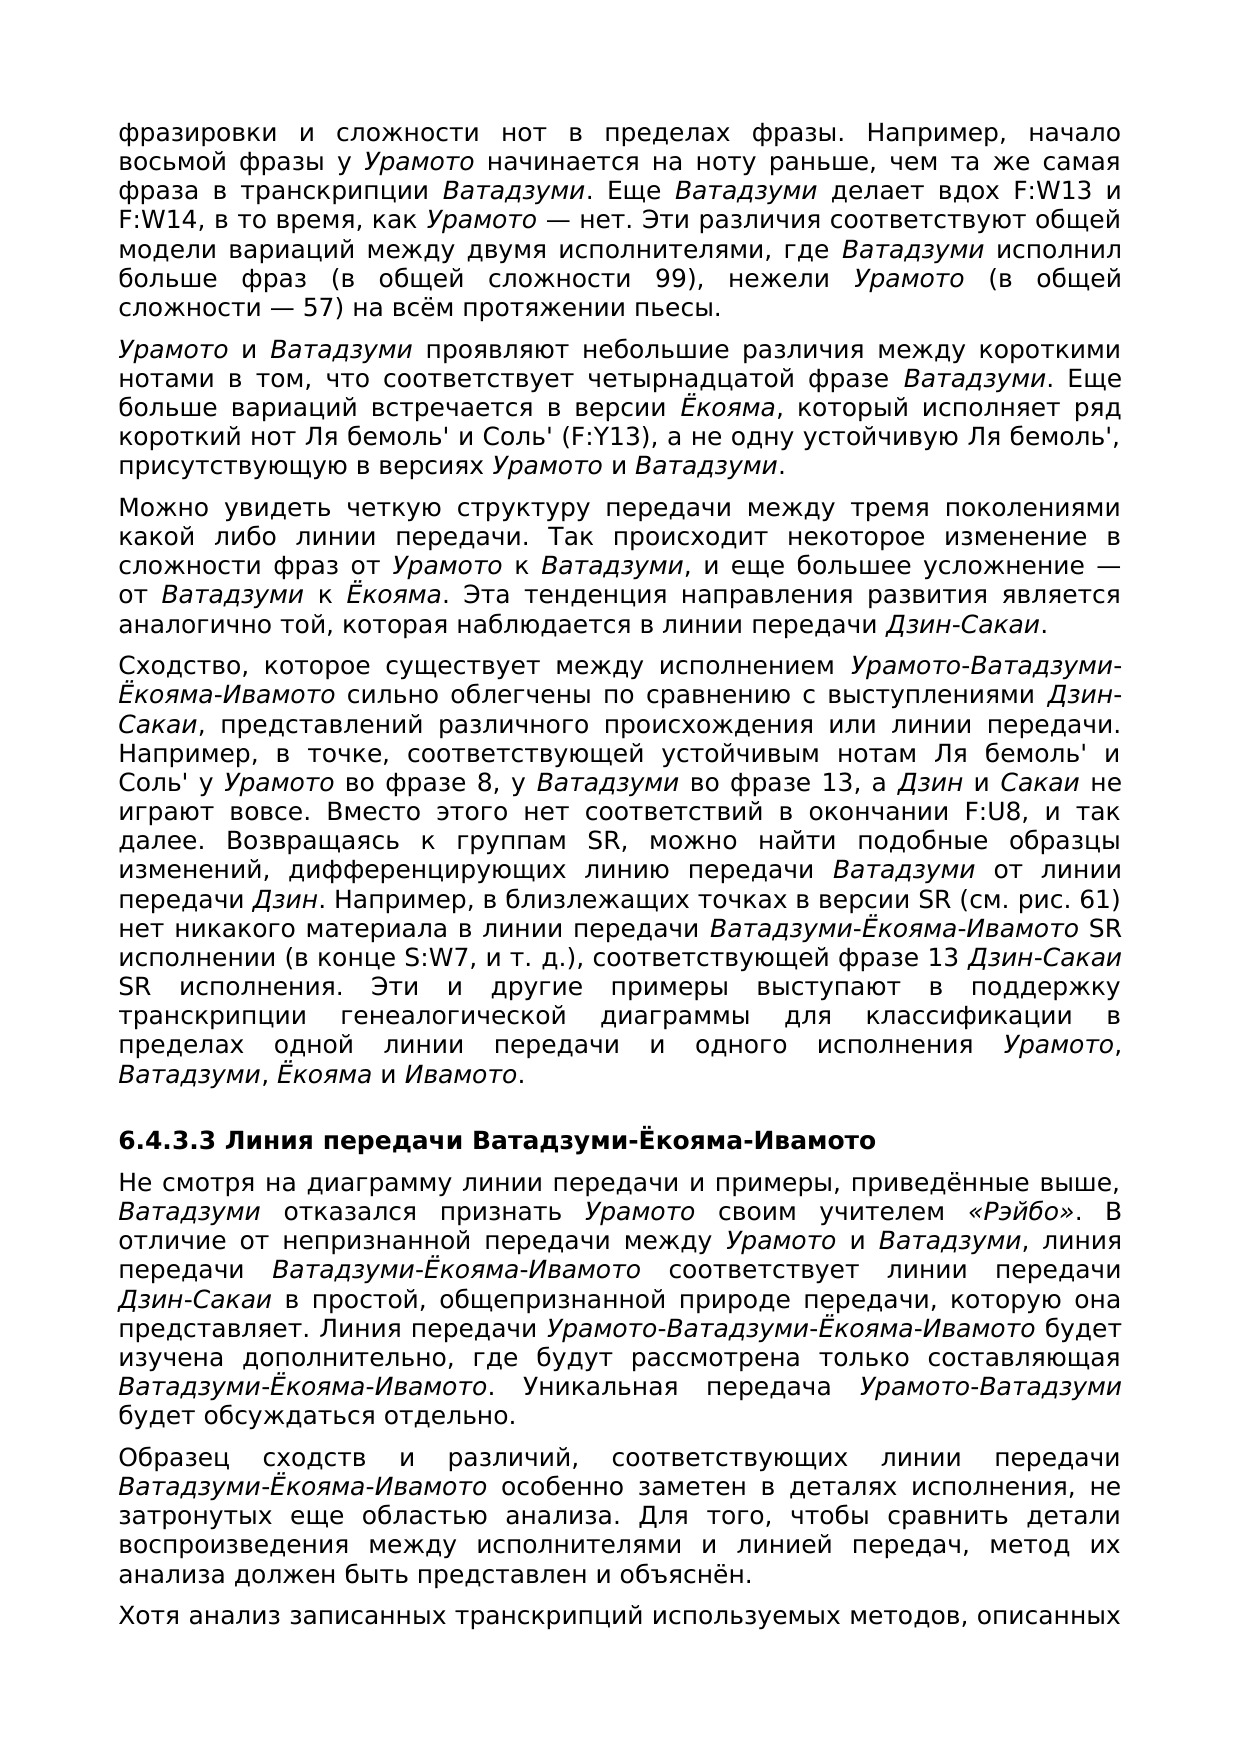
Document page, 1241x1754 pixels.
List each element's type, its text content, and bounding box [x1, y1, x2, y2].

text Сходство, которое существует между исполнением Урамото-Ватадзуми-Ёкояма-Ивамото сильно облегчены по сравнению с выступлениями Дзин-Сакаи, представлений различного происхождения или линии передачи. Например, в точке, соответствующей устойчивым нотам Ля бемоль' и Соль' у Урамото во фразе 8, у Ватадзуми во фразе 13, а Дзин и Сакаи не играют вовсе. Вместо этого нет соответствий в окончании F:U8, и так далее. Возвращаясь к группам SR, можно найти подобные образцы изменений, дифференцирующих линию передачи Ватадзуми от линии передачи Дзин. Например, в близлежащих точках в версии SR (см. рис. 61) нет никакого материала в линии передачи Ватадзуми-Ёкояма-Ивамото SR исполнении (в конце S:W7, и т. д.), соответствующей фразе 13 Дзин-Сакаи SR исполнения. Эти и другие примеры выступают в поддержку транскрипции генеалогической диаграммы для классификации в пределах одной линии передачи и одного исполнения Урамото, Ватадзуми, Ёкояма и Ивамото. [118, 651, 1122, 1089]
text Можно увидеть четкую структуру передачи между тремя поколениями какой либо линии передачи. Так происходит некоторое изменение в сложности фраз от Урамото к Ватадзуми, и еще большее усложнение — от Ватадзуми к Ёкояма. Эта тенденция направления развития является аналогично той, которая наблюдается в линии передачи Дзин-Сакаи. [118, 493, 1122, 639]
subtitle 6.4.3.3 Линия передачи Ватадзуми-Ёкояма-Ивамото [118, 1126, 1122, 1156]
text Образец сходств и различий, соответствующих линии передачи Ватадзуми-Ёкояма-Ивамото особенно заметен в деталях исполнения, не затронутых еще областью анализа. Для того, чтобы сравнить детали воспроизведения между исполнителями и линией передач, метод их анализа должен быть представлен и объяснён. [118, 1443, 1122, 1589]
text Урамото и Ватадзуми проявляют небольшие различия между короткими нотами в том, что соответствует четырнадцатой фразе Ватадзуми. Еще больше вариаций встречается в версии Ёкояма, который исполняет ряд короткий нот Ля бемоль' и Соль' (F:Y13), а не одну устойчивую Ля бемоль', присутствующую в версиях Урамото и Ватадзуми. [118, 335, 1122, 481]
text фразировки и сложности нот в пределах фразы. Например, начало восьмой фразы у Урамото начинается на ноту раньше, чем та же самая фраза в транскрипции Ватадзуми. Еще Ватадзуми делает вдох F:W13 и F:W14, в то время, как Урамото — нет. Эти различия соответствуют общей модели вариаций между двумя исполнителями, где Ватадзуми исполнил больше фраз (в общей сложности 99), нежели Урамото (в общей сложности — 57) на всём протяжении пьесы. [118, 118, 1122, 322]
text Хотя анализ записанных транскрипций используемых методов, описанных [118, 1601, 1122, 1631]
text Не смотря на диаграмму линии передачи и примеры, приведённые выше, Ватадзуми отказался признать Урамото своим учителем «Рэйбо». В отличие от непризнанной передачи между Урамото и Ватадзуми, линия передачи Ватадзуми-Ёкояма-Ивамото соответствует линии передачи Дзин-Сакаи в простой, общепризнанной природе передачи, которую она представляет. Линия передачи Урамото-Ватадзуми-Ёкояма-Ивамото будет изучена дополнительно, где будут рассмотрена только составляющая Ватадзуми-Ёкояма-Ивамото. Уникальная передача Урамото-Ватадзуми будет обсуждаться отдельно. [118, 1168, 1122, 1431]
